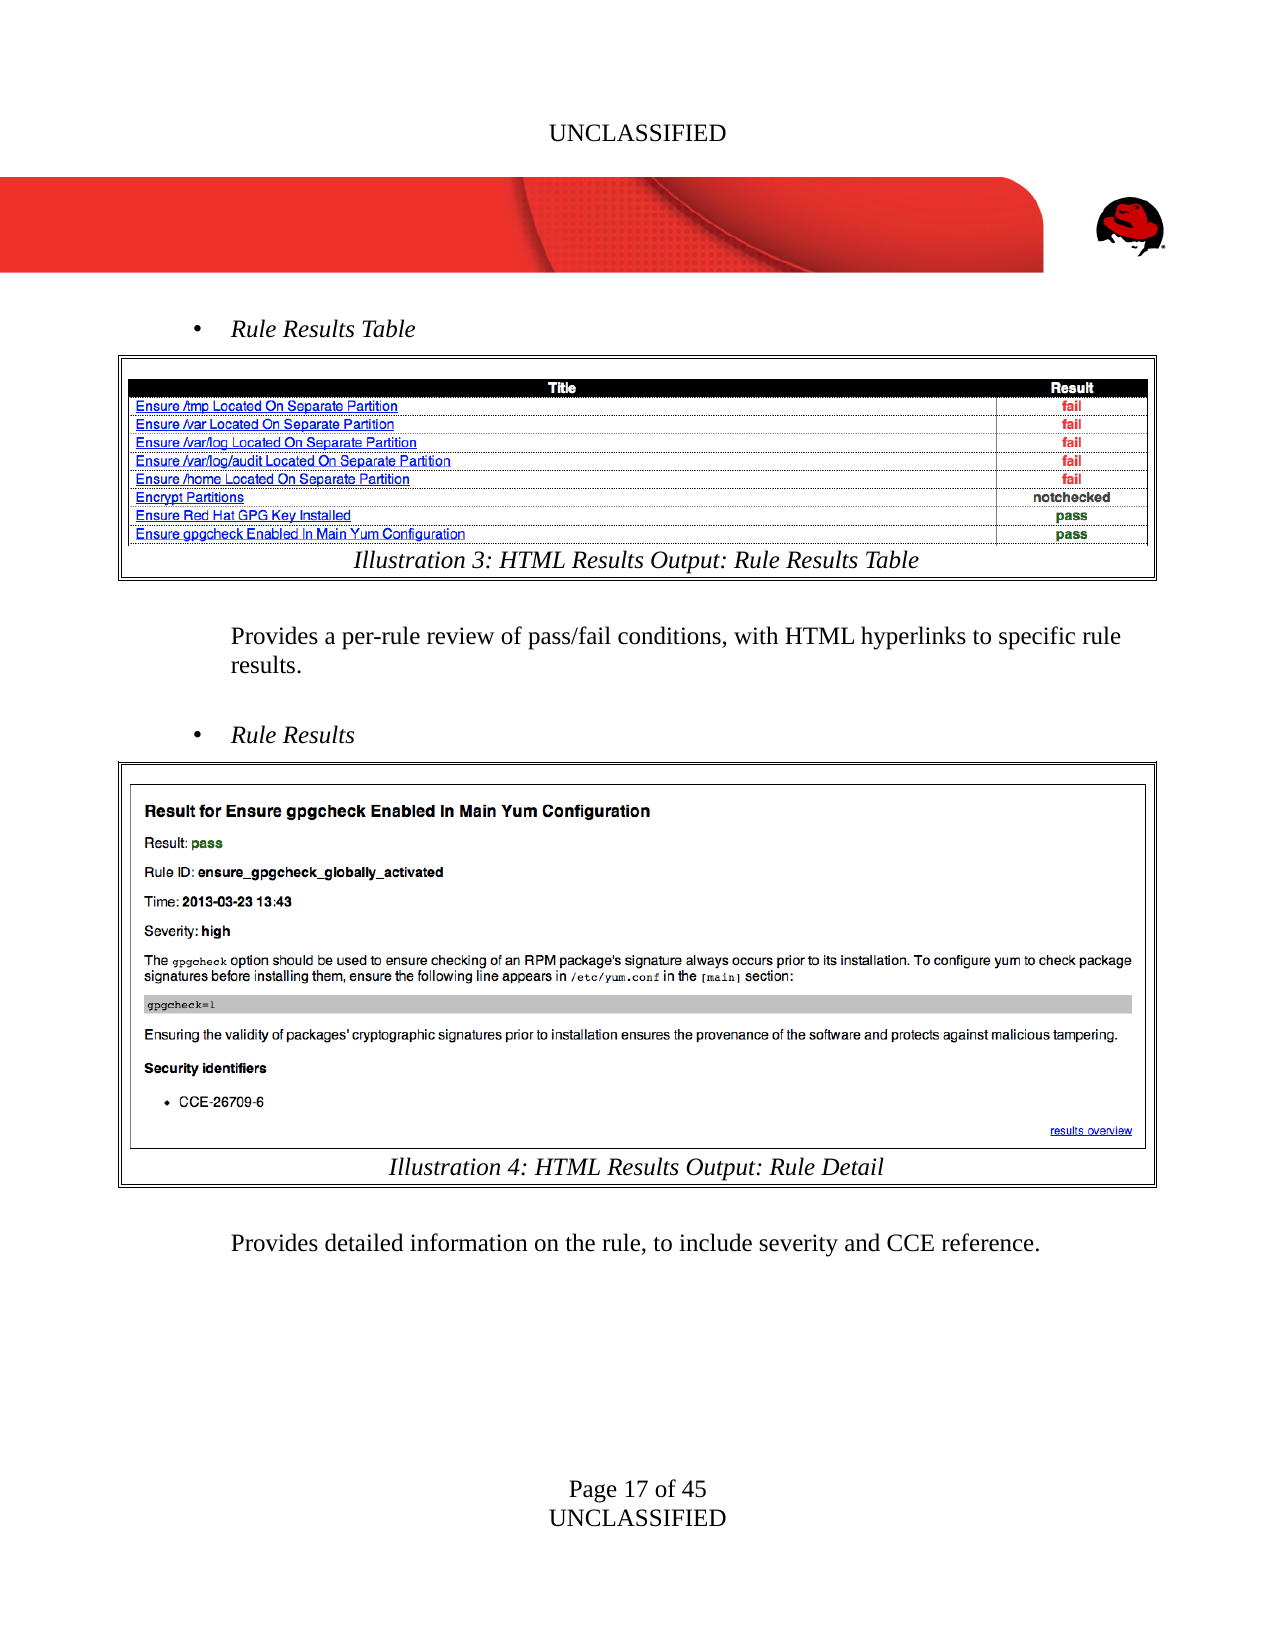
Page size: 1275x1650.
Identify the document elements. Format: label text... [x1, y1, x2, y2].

picture [0, 177, 1170, 273]
list Rule Results [193, 720, 1157, 749]
text Illustration 3: HTML Results Output: Rule Results Table [124, 546, 1151, 574]
list Provides a per-rule review of pass/fail conditions, with HTML hyperlinks to specific rule results. [193, 621, 1157, 708]
list [193, 273, 1157, 302]
list Provides detailed information on the rule, to include severity and CCE reference. [193, 1228, 1157, 1257]
picture [124, 374, 1151, 546]
list Rule Results Table [193, 314, 1157, 343]
picture [124, 780, 1151, 1153]
text Illustration 4: HTML Results Output: Rule Detail [124, 1153, 1151, 1181]
